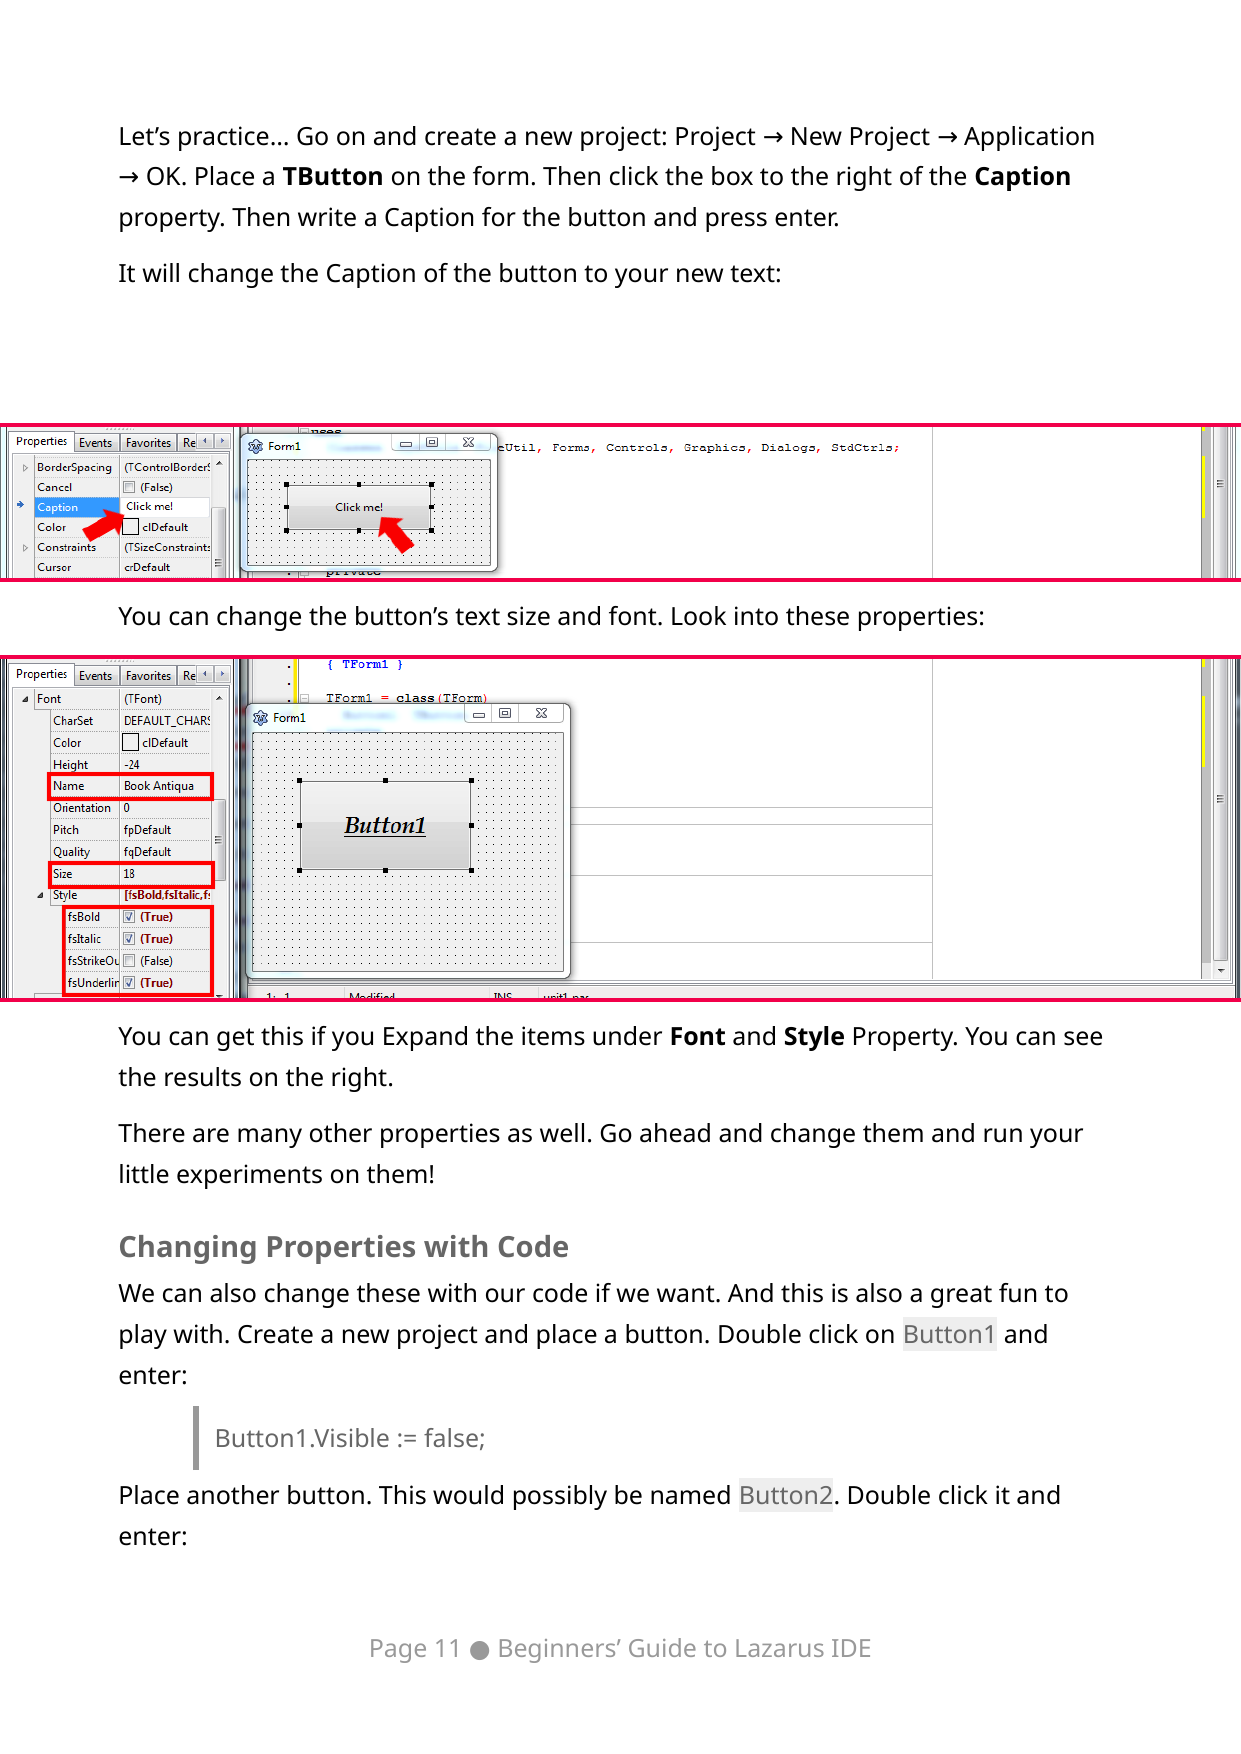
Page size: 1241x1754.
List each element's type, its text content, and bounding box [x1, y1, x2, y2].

text We can also change these with our code if we want. And this is also a great fun to play with. Create a new project and place a button. Double click on Button1 and enter: [118, 1276, 1122, 1392]
text You can get this if you Expand the items under Font and Style Property. You can see the results on the right. [118, 1002, 1122, 1094]
text There are many other properties as well. Go ahead and change them and run your little experiments on them! [118, 1116, 1122, 1191]
text You can change the button’s text size and font. Look into these properties: [118, 582, 1122, 633]
text Button1.Visible := false; [199, 1406, 1047, 1470]
text Let’s practice… Go on and create a new project: Project → New Project → Application → OK. Place a TButton on the form. Then click the box to the right of the Caption property. Then write a Caption for the button and press enter. [118, 118, 1122, 234]
picture [0, 659, 1241, 998]
text It will change the Caption of the button to your new text: [118, 256, 1122, 290]
text Place another button. This would possibly be named Button2. Double click it and enter: [118, 1478, 1122, 1553]
picture [0, 427, 1241, 578]
subtitle Changing Properties with Code [118, 1226, 1122, 1266]
